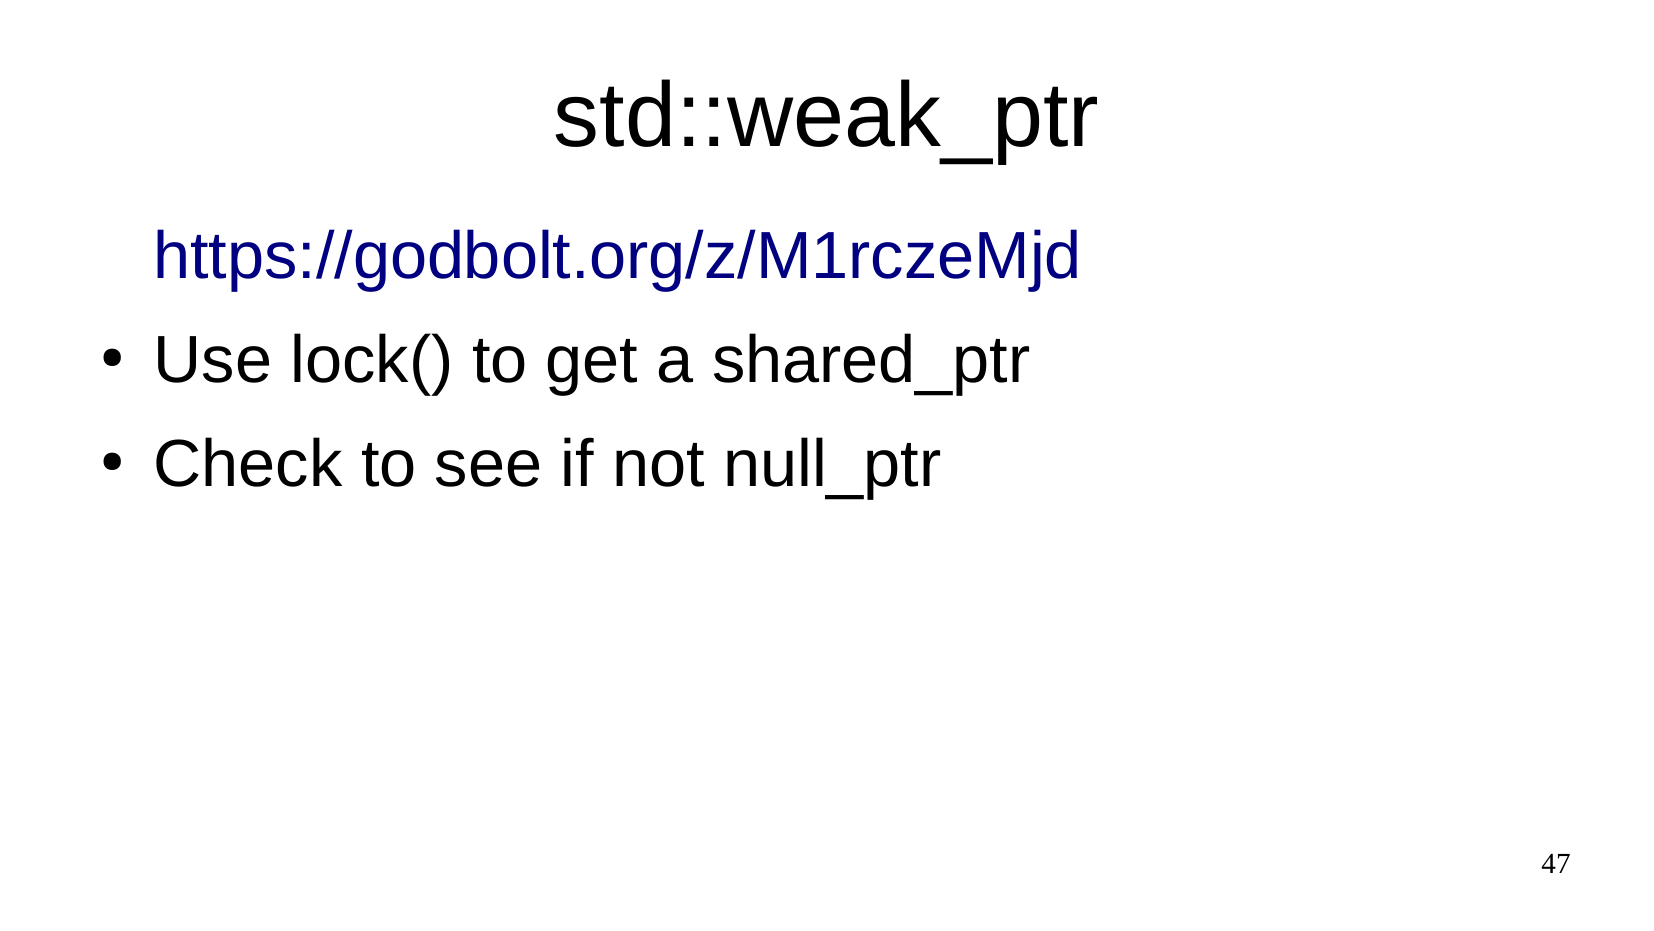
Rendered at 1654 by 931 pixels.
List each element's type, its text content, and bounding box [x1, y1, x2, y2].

list https://godbolt.org/z/M1rczeMjd Use lock() to get a shared_ptr Check to see if not null_ptr [82, 217, 1571, 758]
title std::weak_ptr [82, 37, 1571, 193]
